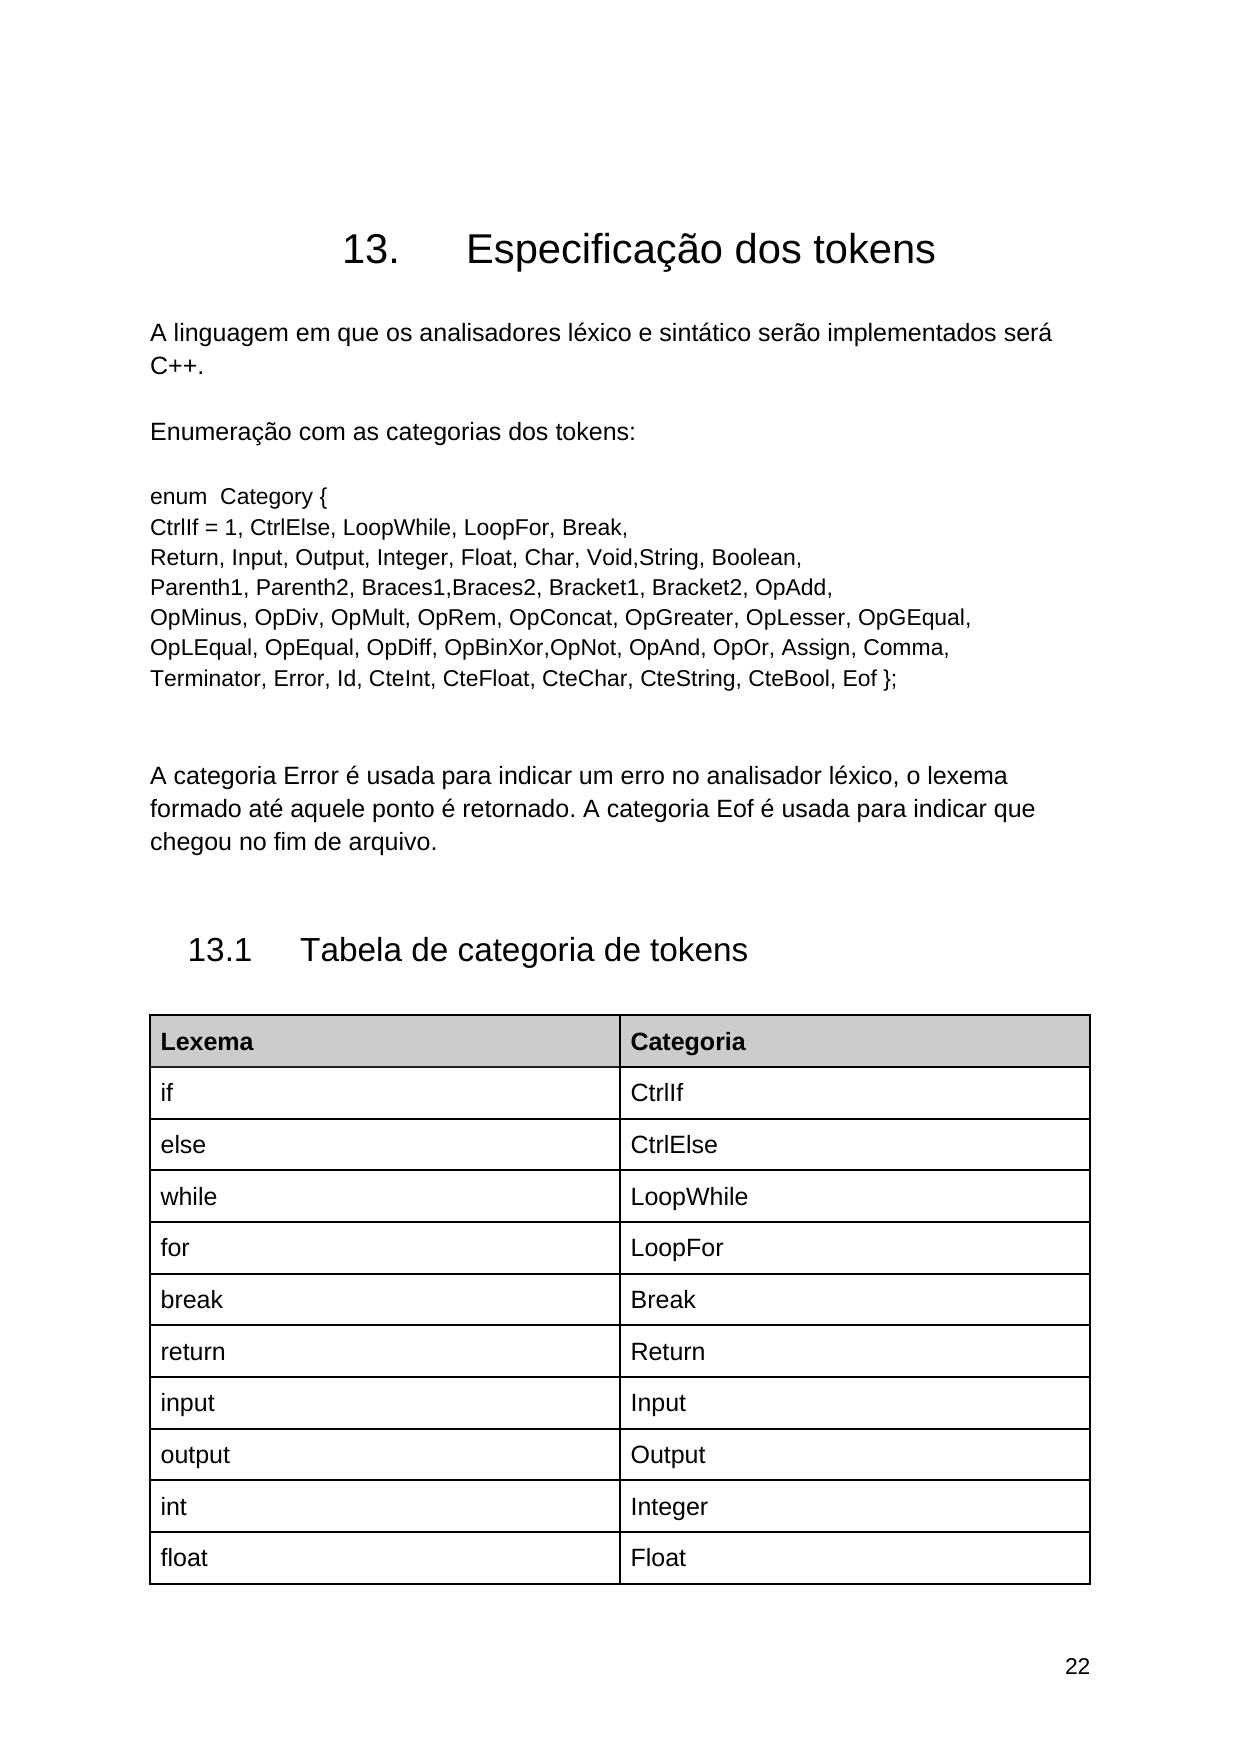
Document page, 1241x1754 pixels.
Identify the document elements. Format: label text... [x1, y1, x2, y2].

table_cell CtrlIf [621, 1068, 1089, 1118]
table_cell CtrlElse [621, 1120, 1089, 1169]
table_cell Float [621, 1533, 1089, 1583]
text Return, Input, Output, Integer, Float, Char, Void,String, Boolean, [150, 544, 1090, 570]
subtitle Tabela de categoria de tokens [187, 930, 1090, 969]
text Parenth1, Parenth2, Braces1,Braces2, Bracket1, Bracket2, OpAdd, [150, 574, 1090, 600]
table_cell input [151, 1378, 619, 1428]
table_cell Input [621, 1378, 1089, 1428]
table_cell for [151, 1223, 619, 1273]
table_cell int [151, 1481, 619, 1531]
table_cell Return [621, 1326, 1089, 1376]
text CtrlIf = 1, CtrlElse, LoopWhile, LoopFor, Break, [150, 513, 1090, 540]
table_cell return [151, 1326, 619, 1376]
text enum Category { [150, 483, 1090, 509]
subtitle Especificação dos tokens [187, 225, 1090, 273]
table_header Lexema [151, 1016, 619, 1066]
table_cell Break [621, 1275, 1089, 1324]
text Enumeração com as categorias dos tokens: [150, 417, 1090, 446]
text Terminator, Error, Id, CteInt, CteFloat, CteChar, CteString, CteBool, Eof }; [150, 664, 1090, 691]
text OpMinus, OpDiv, OpMult, OpRem, OpConcat, OpGreater, OpLesser, OpGEqual, [150, 604, 1090, 630]
text A categoria Error é usada para indicar um erro no analisador léxico, o lexema formado até aquele ponto é retornado. A categoria Eof é usada para indicar que chegou no fim de arquivo. [150, 761, 1090, 856]
text A linguagem em que os analisadores léxico e sintático serão implementados será C++. [150, 318, 1090, 380]
table_cell LoopFor [621, 1223, 1089, 1273]
table_cell LoopWhile [621, 1171, 1089, 1221]
text OpLEqual, OpEqual, OpDiff, OpBinXor,OpNot, OpAnd, OpOr, Assign, Comma, [150, 634, 1090, 661]
table_cell else [151, 1120, 619, 1169]
table_cell Output [621, 1430, 1089, 1479]
table_cell break [151, 1275, 619, 1324]
table_cell output [151, 1430, 619, 1479]
table_cell Integer [621, 1481, 1089, 1531]
table_header Categoria [621, 1016, 1089, 1066]
table_cell float [151, 1533, 619, 1583]
table_cell if [151, 1068, 619, 1118]
table_cell while [151, 1171, 619, 1221]
